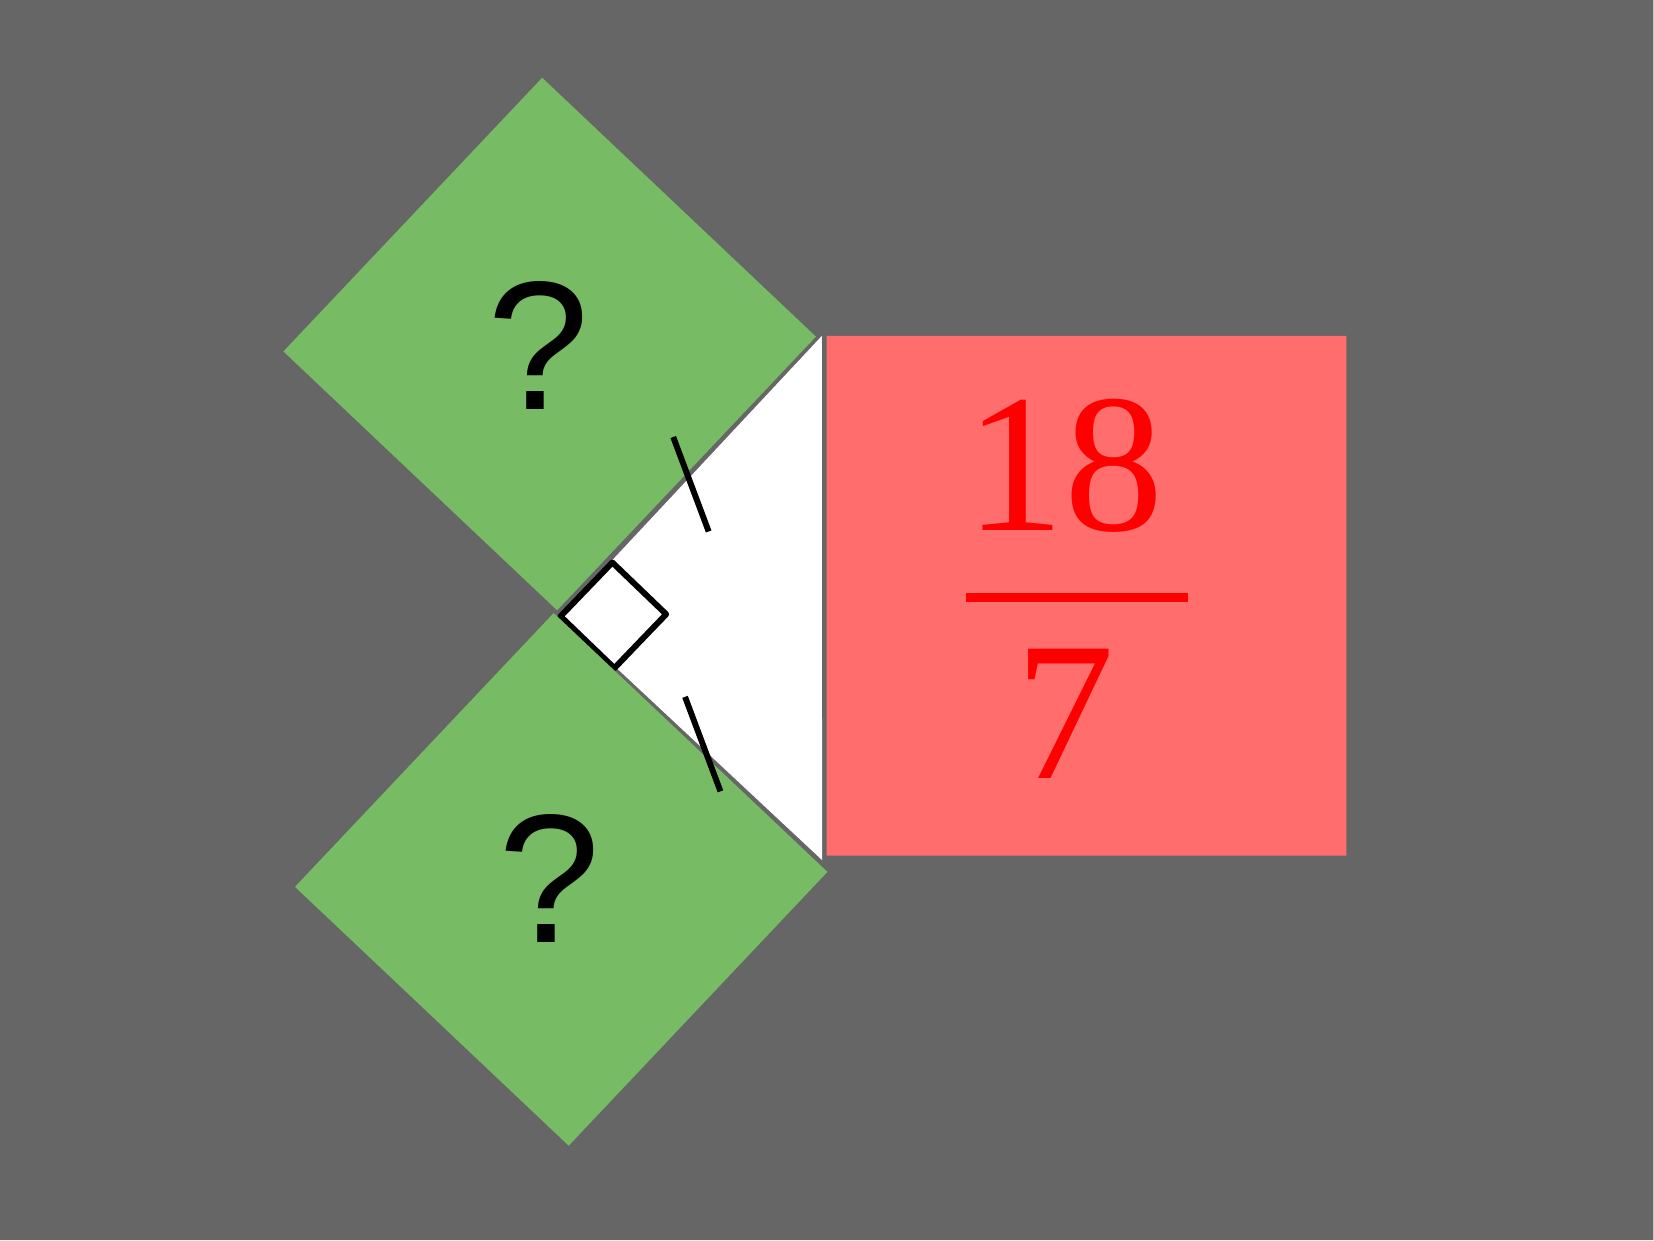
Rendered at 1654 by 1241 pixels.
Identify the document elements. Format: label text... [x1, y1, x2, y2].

chart [903, 357, 1241, 827]
text_box ? [472, 236, 735, 542]
text_box ? [484, 769, 747, 1075]
text_box [0, 0, 1654, 1241]
